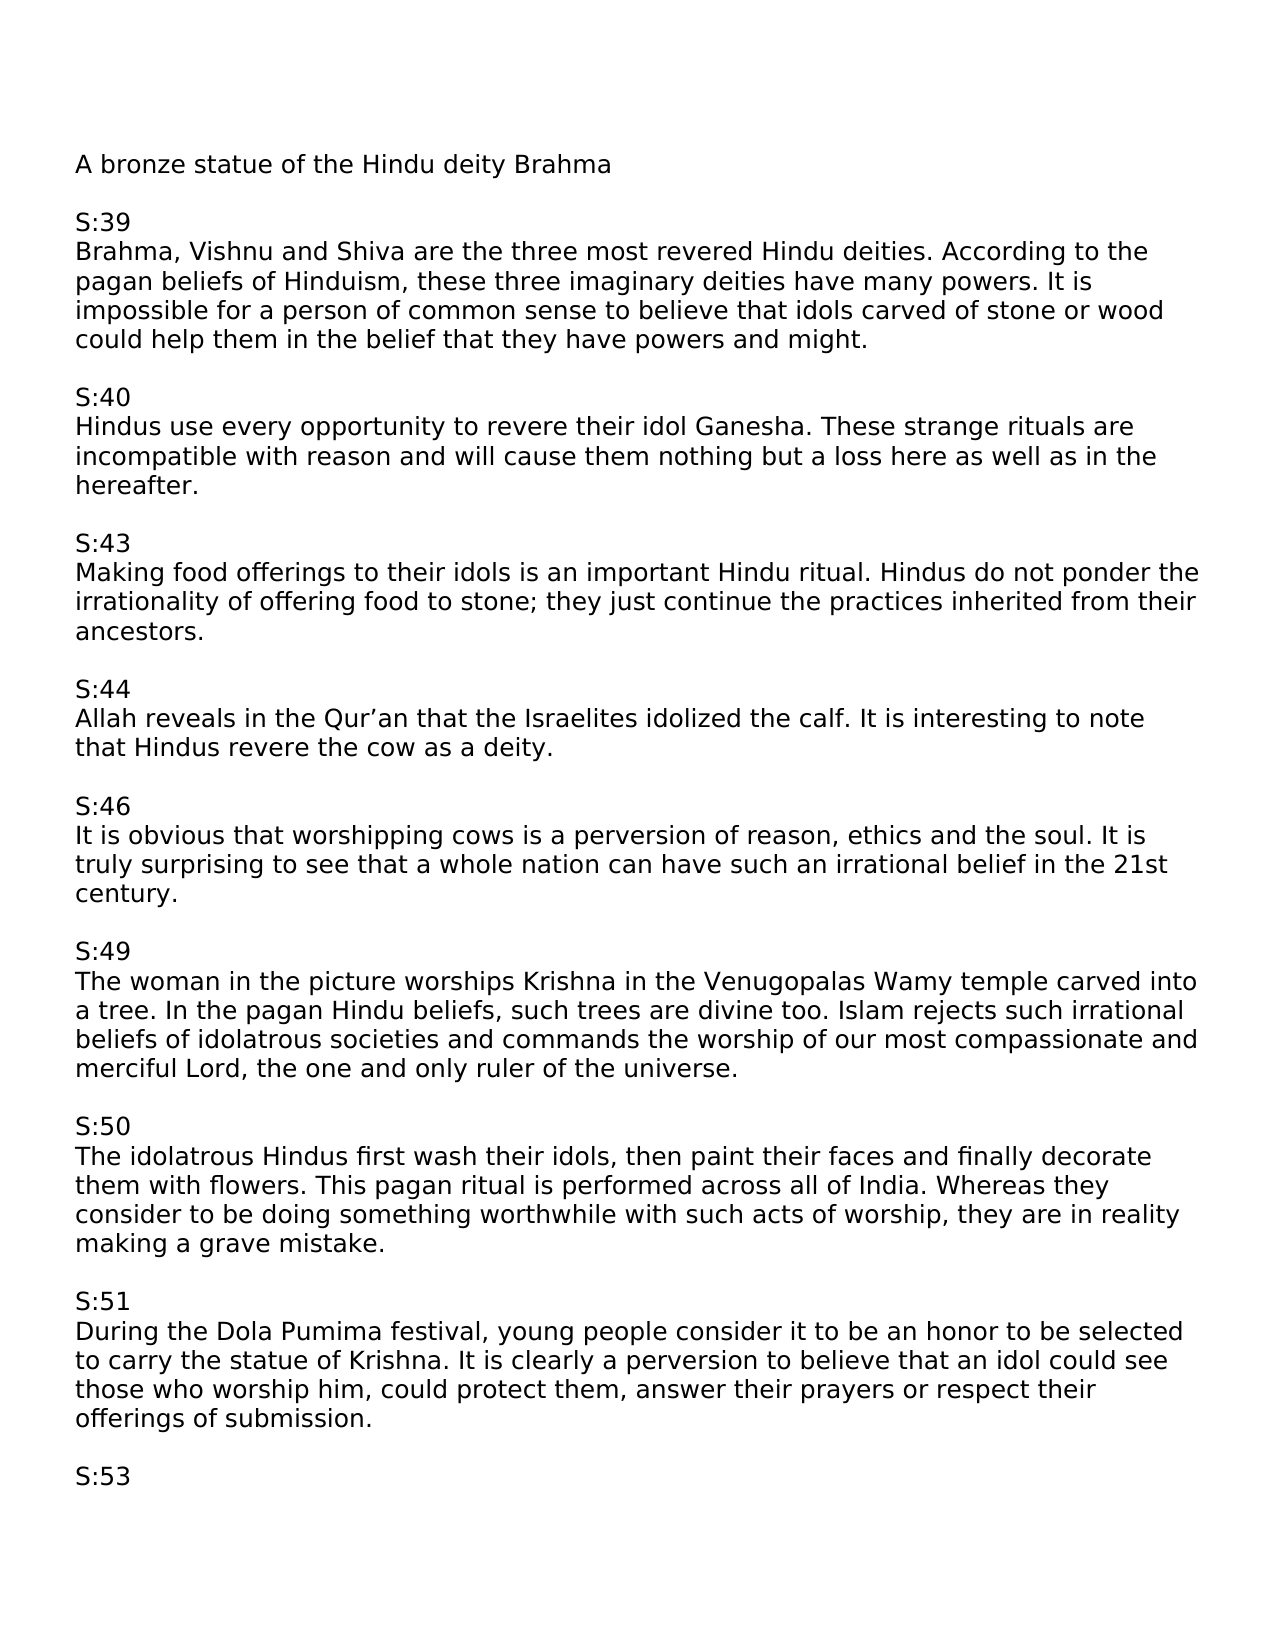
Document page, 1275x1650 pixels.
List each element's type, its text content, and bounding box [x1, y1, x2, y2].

text Making food offerings to their idols is an important Hindu ritual. Hindus do not ponder the irrationality of offering food to stone; they just continue the practices inherited from their ancestors. [75, 558, 1200, 646]
text During the Dola Pumima festival, young people consider it to be an honor to be selected to carry the statue of Krishna. It is clearly a perversion to believe that an idol could see those who worship him, could protect them, answer their prayers or respect their offerings of submission. [75, 1317, 1200, 1433]
text S:51 [75, 1287, 1200, 1317]
text S:46 [75, 792, 1200, 821]
text S:50 [75, 1112, 1200, 1142]
text S:44 [75, 675, 1200, 704]
text Allah reveals in the Qur’an that the Israelites idolized the calf. It is interesting to note that Hindus revere the cow as a deity. [75, 704, 1200, 762]
text Hindus use every opportunity to revere their idol Ganesha. These strange rituals are incompatible with reason and will cause them nothing but a loss here as well as in the hereafter. [75, 412, 1200, 500]
text A bronze statue of the Hindu deity Brahma [75, 150, 1200, 179]
text The woman in the picture worships Krishna in the Venugopalas Wamy temple carved into a tree. In the pagan Hindu beliefs, such trees are divine too. Islam rejects such irrational beliefs of idolatrous societies and commands the worship of our most compassionate and merciful Lord, the one and only ruler of the universe. [75, 967, 1200, 1083]
text S:39 [75, 208, 1200, 237]
text S:49 [75, 937, 1200, 967]
text S:40 [75, 383, 1200, 412]
text S:53 [75, 1462, 1200, 1492]
text S:43 [75, 529, 1200, 558]
text It is obvious that worshipping cows is a perversion of reason, ethics and the soul. It is truly surprising to see that a whole nation can have such an irrational belief in the 21st century. [75, 821, 1200, 908]
text The idolatrous Hindus first wash their idols, then paint their faces and finally decorate them with flowers. This pagan ritual is performed across all of India. Whereas they consider to be doing something worthwhile with such acts of worship, they are in reality making a grave mistake. [75, 1142, 1200, 1258]
text Brahma, Vishnu and Shiva are the three most revered Hindu deities. According to the pagan beliefs of Hinduism, these three imaginary deities have many powers. It is impossible for a person of common sense to believe that idols carved of stone or wood could help them in the belief that they have powers and might. [75, 237, 1200, 354]
